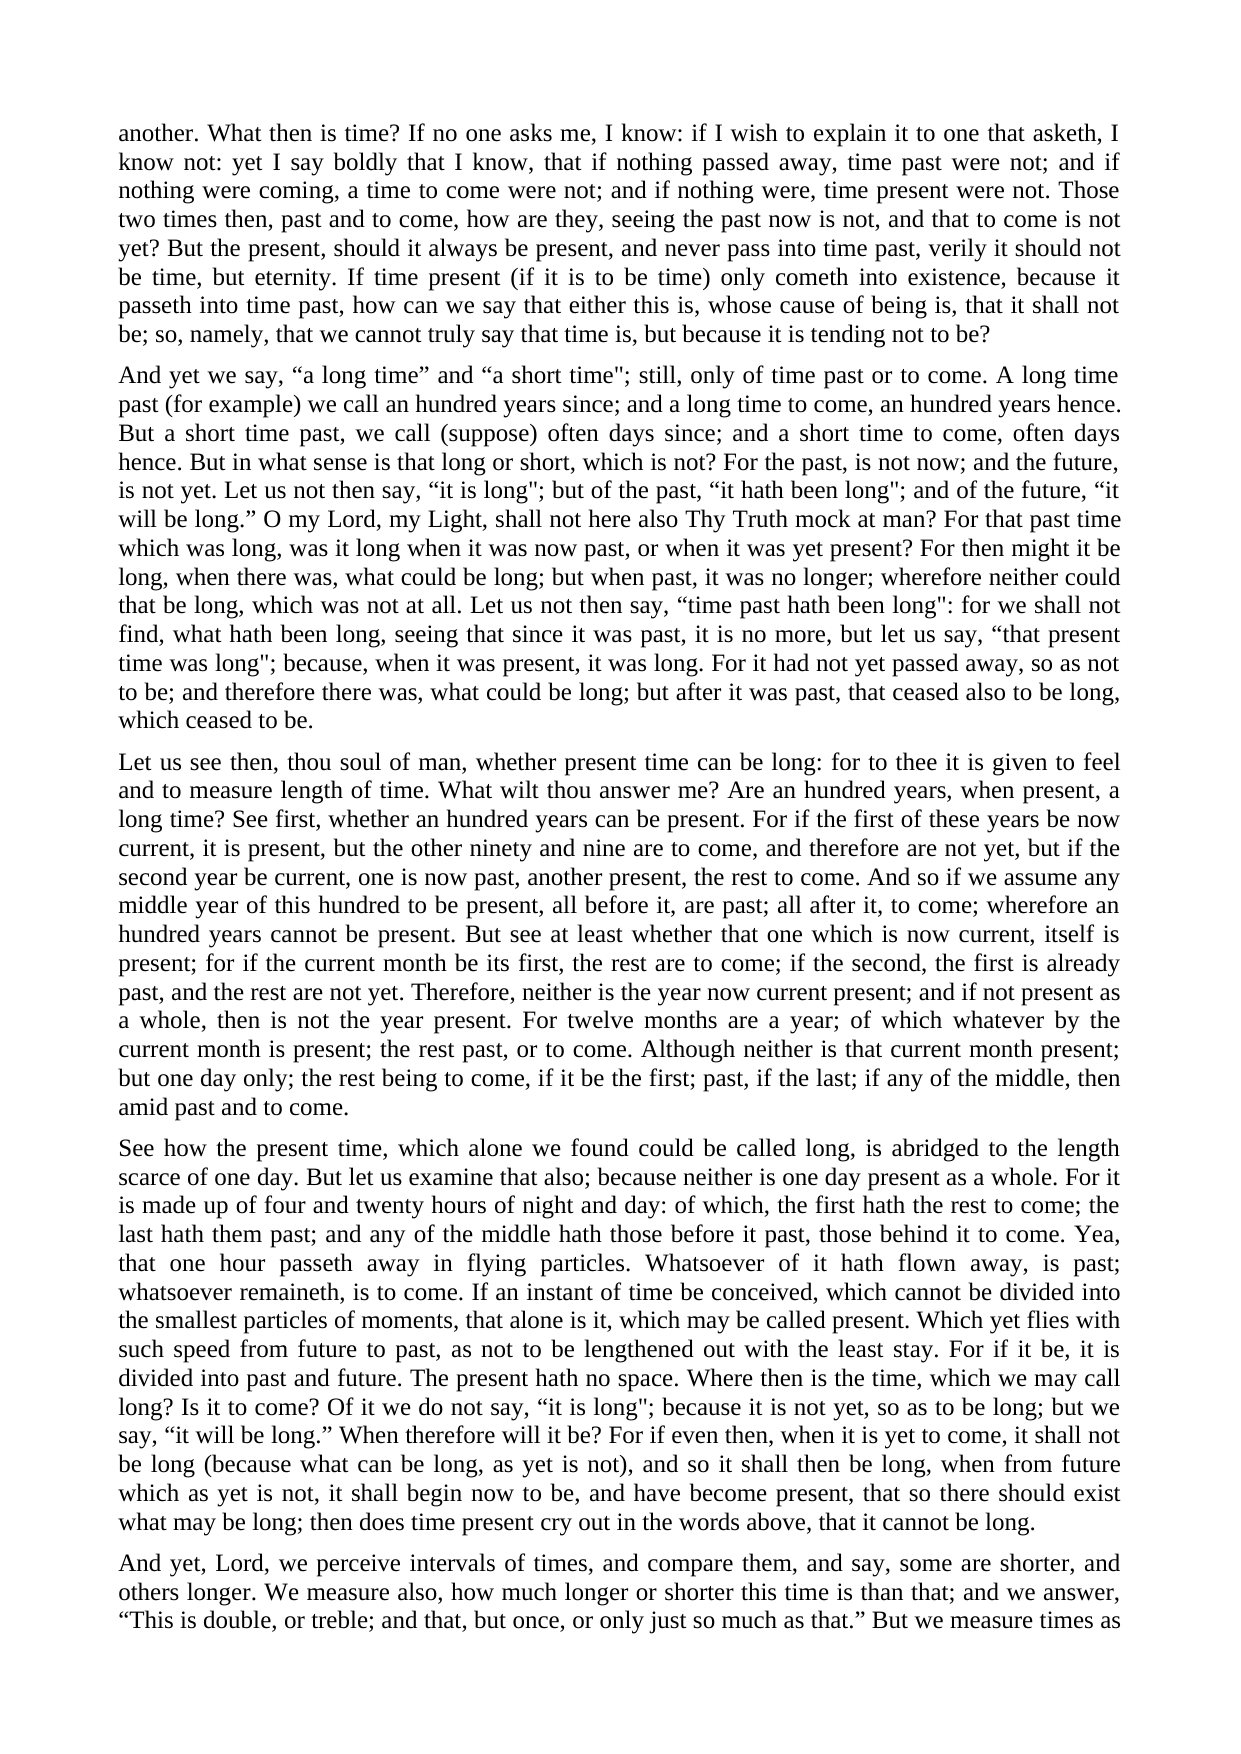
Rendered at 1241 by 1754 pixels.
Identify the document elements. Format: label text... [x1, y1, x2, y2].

text See how the present time, which alone we found could be called long, is abridged to the length scarce of one day. But let us examine that also; because neither is one day present as a whole. For it is made up of four and twenty hours of night and day: of which, the first hath the rest to come; the last hath them past; and any of the middle hath those before it past, those behind it to come. Yea, that one hour passeth away in flying particles. Whatsoever of it hath flown away, is past; whatsoever remaineth, is to come. If an instant of time be conceived, which cannot be divided into the smallest particles of moments, that alone is it, which may be called present. Which yet flies with such speed from future to past, as not to be lengthened out with the least stay. For if it be, it is divided into past and future. The present hath no space. Where then is the time, which we may call long? Is it to come? Of it we do not say, “it is long"; because it is not yet, so as to be long; but we say, “it will be long.” When therefore will it be? For if even then, when it is yet to come, it shall not be long (because what can be long, as yet is not), and so it shall then be long, when from future which as yet is not, it shall begin now to be, and have become present, that so there should exist what may be long; then does time present cry out in the words above, that it cannot be long. [118, 1133, 1122, 1536]
text Let us see then, thou soul of man, whether present time can be long: for to thee it is given to feel and to measure length of time. What wilt thou answer me? Are an hundred years, when present, a long time? See first, whether an hundred years can be present. For if the first of these years be now current, it is present, but the other ninety and nine are to come, and therefore are not yet, but if the second year be current, one is now past, another present, the rest to come. And so if we assume any middle year of this hundred to be present, all before it, are past; all after it, to come; wherefore an hundred years cannot be present. But see at least whether that one which is now current, itself is present; for if the current month be its first, the rest are to come; if the second, the first is already past, and the rest are not yet. Therefore, neither is the year now current present; and if not present as a whole, then is not the year present. For twelve months are a year; of which whatever by the current month is present; the rest past, or to come. Although neither is that current month present; but one day only; the rest being to come, if it be the first; past, if the last; if any of the middle, then amid past and to come. [118, 747, 1122, 1121]
text And yet, Lord, we perceive intervals of times, and compare them, and say, some are shorter, and others longer. We measure also, how much longer or shorter this time is than that; and we answer, “This is double, or treble; and that, but once, or only just so much as that.” But we measure times as [118, 1548, 1122, 1634]
text another. What then is time? If no one asks me, I know: if I wish to explain it to one that asketh, I know not: yet I say boldly that I know, that if nothing passed away, time past were not; and if nothing were coming, a time to come were not; and if nothing were, time present were not. Those two times then, past and to come, how are they, seeing the past now is not, and that to come is not yet? But the present, should it always be present, and never pass into time past, verily it should not be time, but eternity. If time present (if it is to be time) only cometh into existence, because it passeth into time past, how can we say that either this is, whose cause of being is, that it shall not be; so, namely, that we cannot truly say that time is, but because it is tending not to be? [118, 118, 1122, 348]
text And yet we say, “a long time” and “a short time"; still, only of time past or to come. A long time past (for example) we call an hundred years since; and a long time to come, an hundred years hence. But a short time past, we call (suppose) often days since; and a short time to come, often days hence. But in what sense is that long or short, which is not? For the past, is not now; and the future, is not yet. Let us not then say, “it is long"; but of the past, “it hath been long"; and of the future, “it will be long.” O my Lord, my Light, shall not here also Thy Truth mock at man? For that past time which was long, was it long when it was now past, or when it was yet present? For then might it be long, when there was, what could be long; but when past, it was no longer; wherefore neither could that be long, which was not at all. Let us not then say, “time past hath been long": for we shall not find, what hath been long, seeing that since it was past, it is no more, but let us say, “that present time was long"; because, when it was present, it was long. For it had not yet passed away, so as not to be; and therefore there was, what could be long; but after it was past, that ceased also to be long, which ceased to be. [118, 361, 1122, 734]
